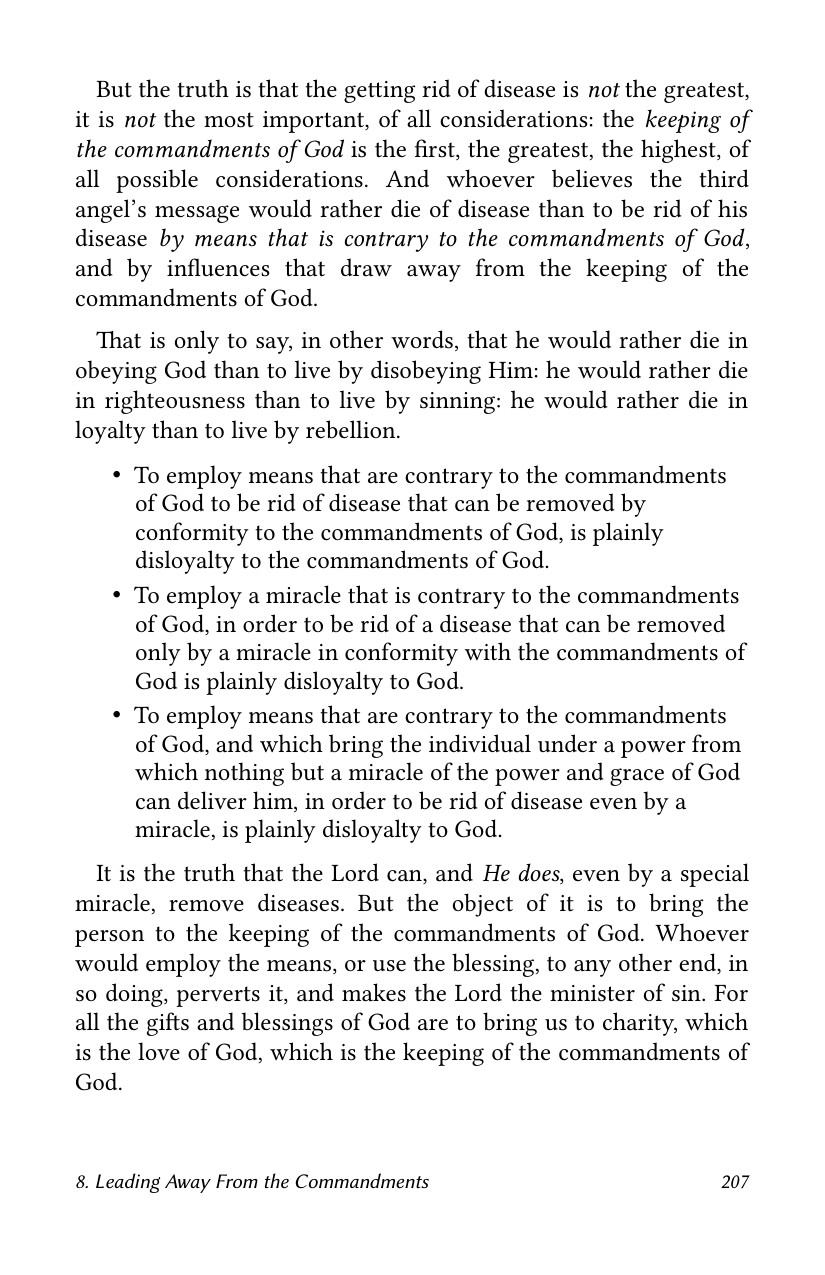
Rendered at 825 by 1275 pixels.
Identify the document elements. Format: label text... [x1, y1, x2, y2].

text But the truth is that the getting rid of disease is not the greatest, it is not the most important, of all considerations: the keeping of the commandments of God is the first, the greatest, the highest, of all possible considerations. And whoever believes the third angel’s message would rather die of disease than to be rid of his disease by means that is contrary to the commandments of God, and by influences that draw away from the keeping of the commandments of God. [75, 75, 750, 313]
list To employ means that are contrary to the commandments of God, and which bring the individual under a power from which nothing but a miracle of the power and grace of God can deliver him, in order to be rid of disease even by a miracle, is plainly disloyalty to God. [112, 701, 750, 844]
list To employ a miracle that is contrary to the commandments of God, in order to be rid of a disease that can be removed only by a miracle in conformity with the commandments of God is plainly disloyalty to God. [112, 581, 750, 695]
text That is only to say, in other words, that he would rather die in obeying God than to live by disobeying Him: he would rather die in righteousness than to live by sinning: he would rather die in loyalty than to live by rebellion. [75, 326, 750, 444]
text It is the truth that the Lord can, and He does, even by a special miracle, remove diseases. But the object of it is to bring the person to the keeping of the commandments of God. Whoever would employ the means, or use the blessing, to any other end, in so doing, perverts it, and makes the Lord the minister of sin. For all the gifts and blessings of God are to bring us to charity, which is the love of God, which is the keeping of the commandments of God. [75, 859, 750, 1097]
list To employ means that are contrary to the commandments of God to be rid of disease that can be removed by conformity to the commandments of God, is plainly disloyalty to the commandments of God. [112, 461, 750, 575]
